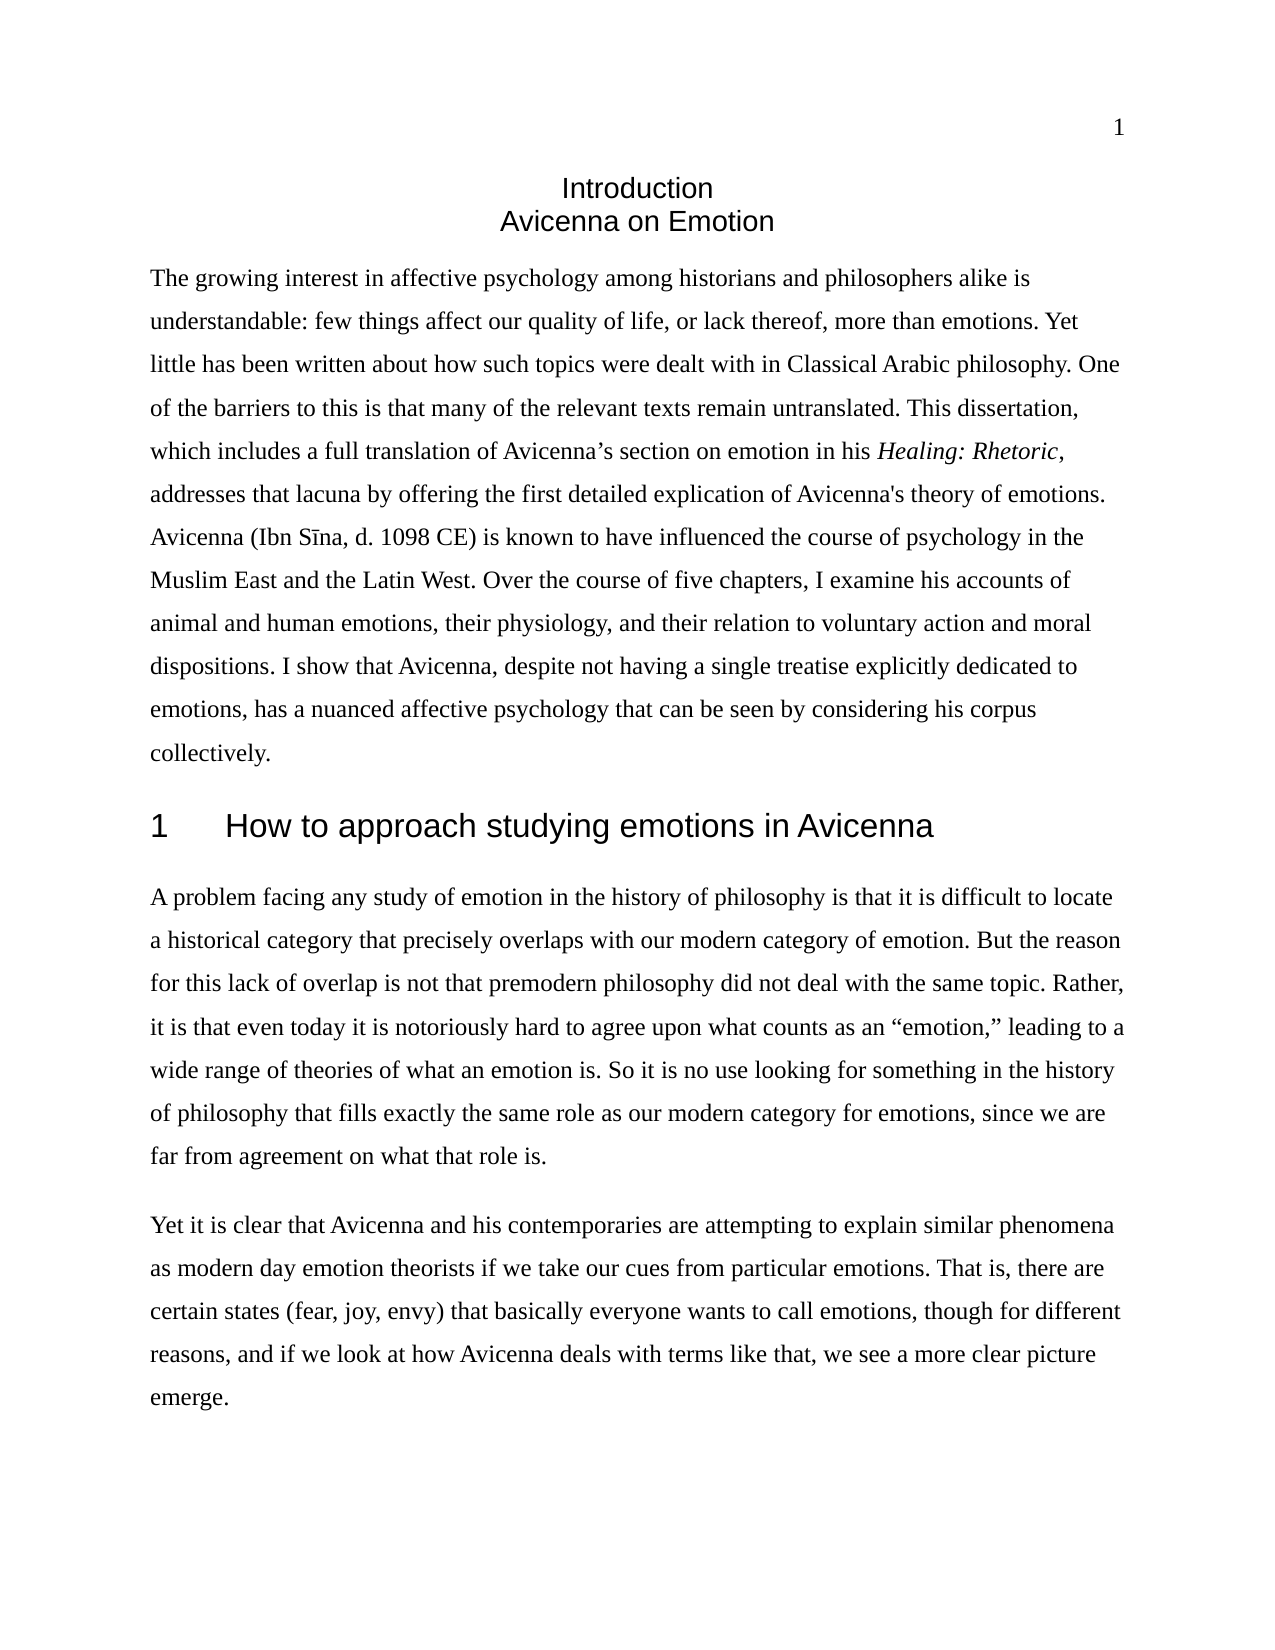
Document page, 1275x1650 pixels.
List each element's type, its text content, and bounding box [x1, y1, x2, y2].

subtitle Introduction [150, 171, 1125, 204]
text The growing interest in affective psychology among historians and philosophers alike is understandable: few things affect our quality of life, or lack thereof, more than emotions. Yet little has been written about how such topics were dealt with in Classical Arabic philosophy. One of the barriers to this is that many of the relevant texts remain untranslated. This dissertation, which includes a full translation of Avicenna’s section on emotion in his Healing: Rhetoric, addresses that lacuna by offering the first detailed explication of Avicenna's theory of emotions. Avicenna (Ibn Sīna, d. 1098 CE) is known to have influenced the course of psychology in the Muslim East and the Latin West. Over the course of five chapters, I examine his accounts of animal and human emotions, their physiology, and their relation to voluntary action and moral dispositions. I show that Avicenna, despite not having a single treatise explicitly dedicated to emotions, has a nuanced affective psychology that can be seen by considering his corpus collectively. [150, 263, 1125, 766]
text A problem facing any study of emotion in the history of philosophy is that it is difficult to locate a historical category that precisely overlaps with our modern category of emotion. But the reason for this lack of overlap is not that premodern philosophy did not deal with the same topic. Rather, it is that even today it is notoriously hard to agree upon what counts as an “emotion,” leading to a wide range of theories of what an emotion is. So it is no use looking for something in the history of philosophy that fills exactly the same role as our modern category for emotions, since we are far from agreement on what that role is. [150, 882, 1125, 1170]
subtitle Avicenna on Emotion [150, 204, 1125, 238]
subtitle 1 How to approach studying emotions in Avicenna [150, 806, 1125, 845]
text Yet it is clear that Avicenna and his contemporaries are attempting to explain similar phenomena as modern day emotion theorists if we take our cues from particular emotions. That is, there are certain states (fear, joy, envy) that basically everyone wants to call emotions, though for different reasons, and if we look at how Avicenna deals with terms like that, we see a more clear picture emerge. [150, 1210, 1125, 1411]
